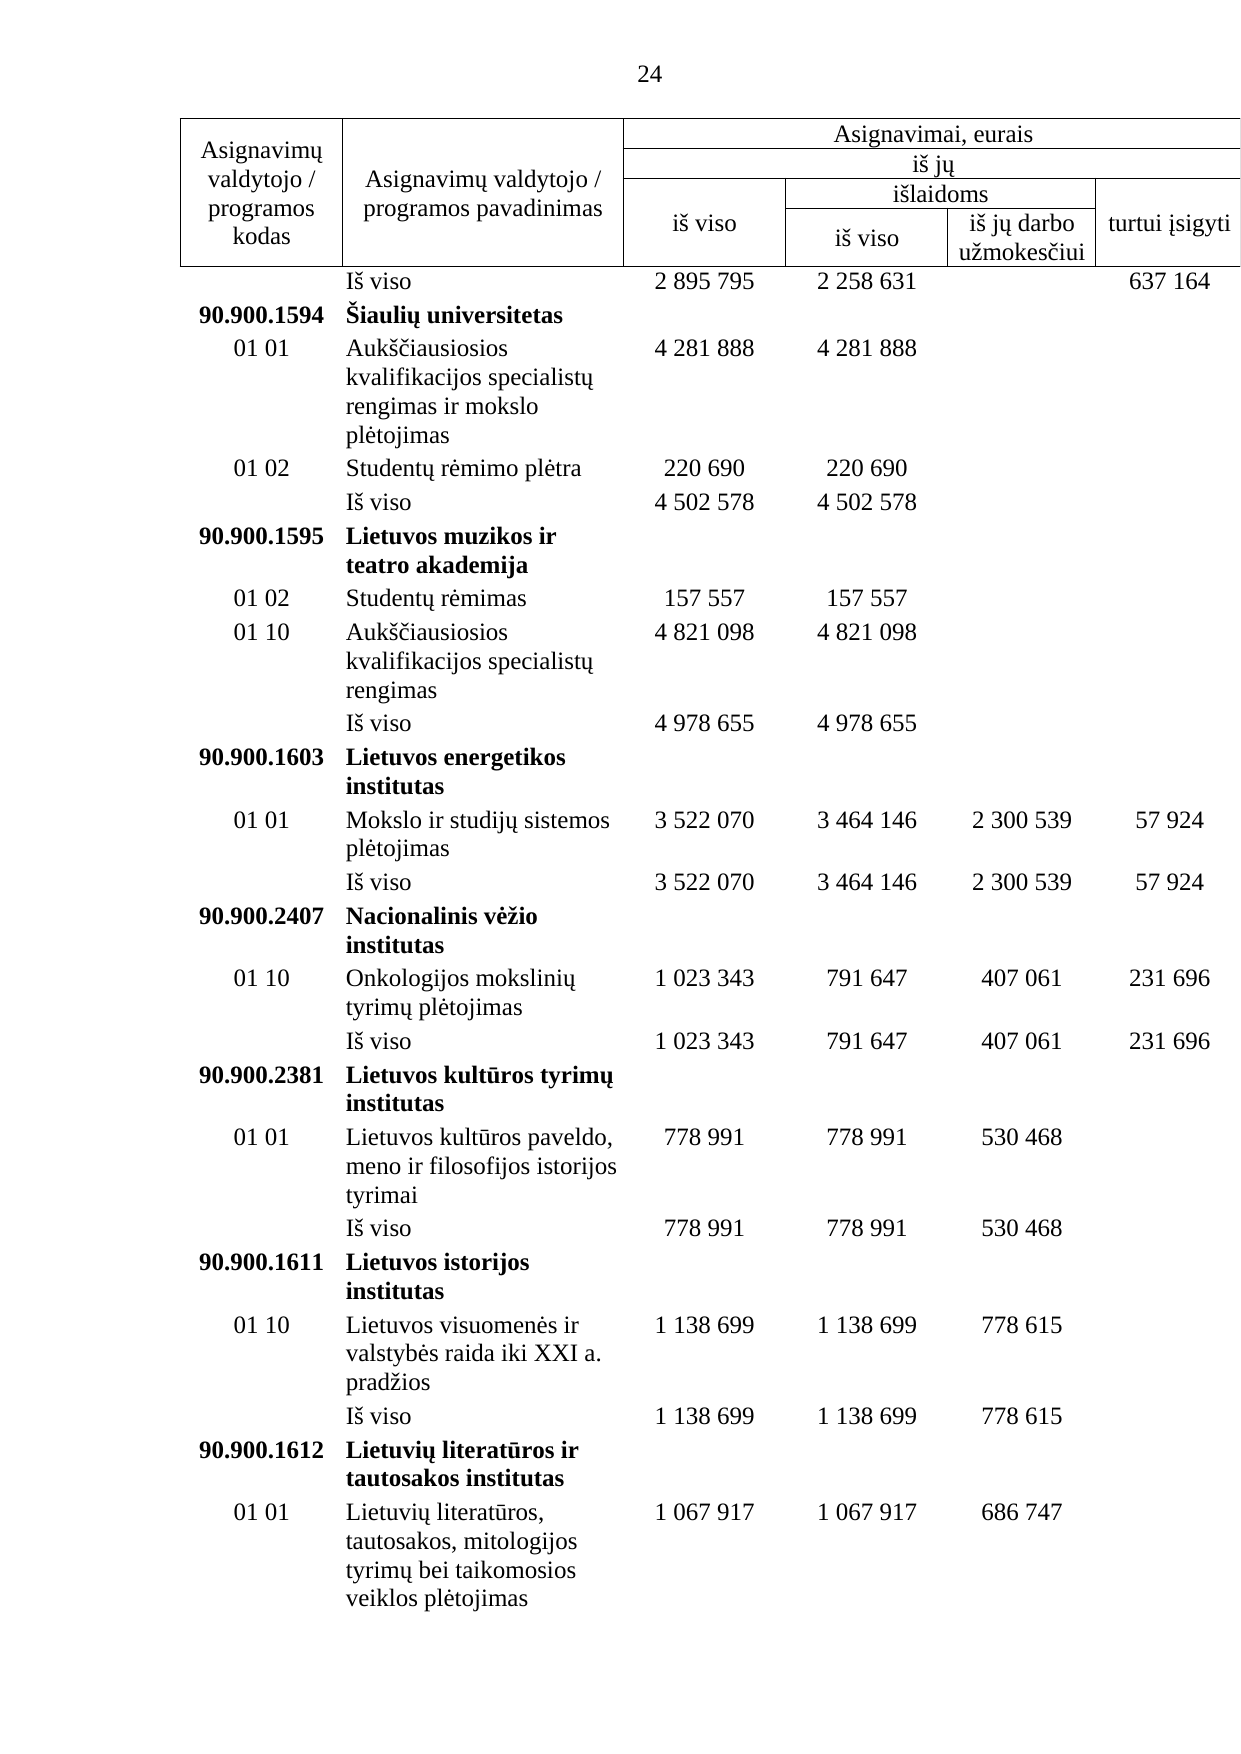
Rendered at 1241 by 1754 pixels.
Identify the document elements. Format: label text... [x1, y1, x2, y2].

table_cell 4 821 098 [623, 617, 786, 708]
table_cell [948, 901, 1096, 963]
table_cell 231 696 [1096, 1026, 1240, 1060]
table_cell 01 02 [180, 454, 343, 487]
table_cell [180, 1214, 343, 1247]
table_cell 778 991 [623, 1214, 786, 1247]
table_cell 1 138 699 [623, 1401, 786, 1435]
table_cell 57 924 [1096, 867, 1240, 901]
table_cell iš viso [624, 179, 785, 266]
table_cell Iš viso [343, 709, 623, 742]
table_cell Mokslo ir studijų sistemos plėtojimas [343, 805, 623, 867]
table_cell [1096, 742, 1240, 805]
table_cell 1 138 699 [786, 1310, 948, 1401]
table_cell [1096, 521, 1240, 583]
table_cell iš jų darbo užmokesčiui [948, 209, 1095, 266]
table_cell Lietuvos energetikos institutas [343, 742, 623, 805]
table_cell [786, 300, 948, 333]
table_cell [1096, 487, 1240, 521]
table_cell Iš viso [343, 267, 623, 300]
table_cell [623, 1060, 786, 1122]
table_cell Iš viso [343, 487, 623, 521]
table_cell iš jų [624, 149, 1240, 178]
table_cell Aukščiausiosios kvalifikacijos specialistų rengimas ir mokslo plėtojimas [343, 334, 623, 453]
table_cell [948, 709, 1096, 742]
table_cell [1096, 584, 1240, 617]
table_cell 231 696 [1096, 964, 1240, 1026]
table_cell [1096, 1401, 1240, 1435]
table_cell 3 522 070 [623, 805, 786, 867]
table_cell 2 300 539 [948, 805, 1096, 867]
table_cell 90.900.1611 [180, 1247, 343, 1310]
table_header Asignavimų valdytojo / programos pavadinimas [343, 119, 623, 266]
table_cell 778 991 [786, 1122, 948, 1213]
table_cell [948, 487, 1096, 521]
table_cell Studentų rėmimas [343, 584, 623, 617]
table_cell Iš viso [343, 1214, 623, 1247]
table_cell [948, 521, 1096, 583]
table_cell [786, 521, 948, 583]
table_cell išlaidoms [786, 179, 1095, 207]
table_cell [1096, 300, 1240, 333]
table_cell Lietuvos visuomenės ir valstybės raida iki XXI a. pradžios [343, 1310, 623, 1401]
table_cell 778 615 [948, 1401, 1096, 1435]
table_cell [180, 487, 343, 521]
table_cell 90.900.1612 [180, 1435, 343, 1497]
table_cell 778 615 [948, 1310, 1096, 1401]
table_cell 01 10 [180, 964, 343, 1026]
table_cell [948, 334, 1096, 453]
table_cell 4 821 098 [786, 617, 948, 708]
table_cell 1 023 343 [623, 1026, 786, 1060]
table_cell [623, 521, 786, 583]
table_cell [1096, 901, 1240, 963]
table_cell 01 02 [180, 584, 343, 617]
table_header Asignavimų valdytojo / programos kodas [181, 119, 342, 266]
table_cell 1 023 343 [623, 964, 786, 1026]
table_cell [948, 300, 1096, 333]
table_cell [948, 742, 1096, 805]
table_cell Aukščiausiosios kvalifikacijos specialistų rengimas [343, 617, 623, 708]
table_cell 2 300 539 [948, 867, 1096, 901]
table_cell 2 258 631 [786, 267, 948, 300]
table_cell 686 747 [948, 1497, 1096, 1617]
table_cell 01 10 [180, 617, 343, 708]
table_cell Iš viso [343, 1401, 623, 1435]
table_cell [786, 742, 948, 805]
table_cell 01 01 [180, 334, 343, 453]
table_cell Onkologijos mokslinių tyrimų plėtojimas [343, 964, 623, 1026]
table_cell Lietuvos kultūros tyrimų institutas [343, 1060, 623, 1122]
table_cell [180, 1401, 343, 1435]
table_cell [180, 267, 343, 300]
table_cell turtui įsigyti [1096, 179, 1240, 266]
table_cell [786, 901, 948, 963]
table_cell 90.900.1595 [180, 521, 343, 583]
table_cell 1 138 699 [623, 1310, 786, 1401]
table_header Asignavimai, eurais [624, 119, 1240, 148]
table_cell [180, 709, 343, 742]
table_cell Šiaulių universitetas [343, 300, 623, 333]
table_cell 637 164 [1096, 267, 1240, 300]
table_cell 530 468 [948, 1214, 1096, 1247]
table_cell 157 557 [623, 584, 786, 617]
table_cell [1096, 1310, 1240, 1401]
table_cell [1096, 1435, 1240, 1497]
table_cell 778 991 [623, 1122, 786, 1213]
table_cell Lietuvos muzikos ir teatro akademija [343, 521, 623, 583]
table_cell [623, 1247, 786, 1310]
table_cell [623, 300, 786, 333]
table_cell [786, 1060, 948, 1122]
table_cell [786, 1247, 948, 1310]
table_cell 4 978 655 [786, 709, 948, 742]
table_cell [180, 1026, 343, 1060]
table_cell Lietuvos kultūros paveldo, meno ir filosofijos istorijos tyrimai [343, 1122, 623, 1213]
table_cell [948, 1435, 1096, 1497]
table_cell 778 991 [786, 1214, 948, 1247]
table_cell [948, 617, 1096, 708]
table_cell [1096, 454, 1240, 487]
table_cell [1096, 1214, 1240, 1247]
table_cell [948, 1060, 1096, 1122]
table_cell [1096, 334, 1240, 453]
table_cell [948, 454, 1096, 487]
table_cell [1096, 1122, 1240, 1213]
table_cell 407 061 [948, 964, 1096, 1026]
table_cell [623, 742, 786, 805]
table_cell 01 10 [180, 1310, 343, 1401]
table_cell 90.900.1603 [180, 742, 343, 805]
table_cell 90.900.1594 [180, 300, 343, 333]
table_cell Lietuvių literatūros ir tautosakos institutas [343, 1435, 623, 1497]
table_cell 01 01 [180, 805, 343, 867]
table_cell [948, 1247, 1096, 1310]
table_cell Iš viso [343, 867, 623, 901]
table_cell [786, 1435, 948, 1497]
table_cell Lietuvos istorijos institutas [343, 1247, 623, 1310]
table_cell 1 138 699 [786, 1401, 948, 1435]
table_cell [948, 584, 1096, 617]
table_cell 4 502 578 [623, 487, 786, 521]
table_cell 530 468 [948, 1122, 1096, 1213]
table_cell Studentų rėmimo plėtra [343, 454, 623, 487]
table_cell [1096, 617, 1240, 708]
table_cell [1096, 1247, 1240, 1310]
table_cell [1096, 1497, 1240, 1617]
table_cell 90.900.2381 [180, 1060, 343, 1122]
table_cell [1096, 1060, 1240, 1122]
table_cell Iš viso [343, 1026, 623, 1060]
table_cell Lietuvių literatūros, tautosakos, mitologijos tyrimų bei taikomosios veiklos plėtojimas [343, 1497, 623, 1617]
table_cell 791 647 [786, 1026, 948, 1060]
table_cell 4 281 888 [623, 334, 786, 453]
table_cell 220 690 [623, 454, 786, 487]
table_cell 3 464 146 [786, 867, 948, 901]
table_cell 4 978 655 [623, 709, 786, 742]
table_cell [623, 1435, 786, 1497]
table_cell 220 690 [786, 454, 948, 487]
table_cell 157 557 [786, 584, 948, 617]
table_cell [180, 867, 343, 901]
table_cell 3 464 146 [786, 805, 948, 867]
table_cell 2 895 795 [623, 267, 786, 300]
table_cell [1096, 709, 1240, 742]
table_cell [623, 901, 786, 963]
table_cell 1 067 917 [623, 1497, 786, 1617]
table_cell 4 502 578 [786, 487, 948, 521]
table_cell 407 061 [948, 1026, 1096, 1060]
table_cell 57 924 [1096, 805, 1240, 867]
table_cell 4 281 888 [786, 334, 948, 453]
table_cell Nacionalinis vėžio institutas [343, 901, 623, 963]
table_cell 1 067 917 [786, 1497, 948, 1617]
table_cell iš viso [786, 209, 947, 266]
table_cell 791 647 [786, 964, 948, 1026]
table_cell 01 01 [180, 1122, 343, 1213]
table_cell 01 01 [180, 1497, 343, 1617]
table_cell [948, 267, 1096, 300]
table_cell 3 522 070 [623, 867, 786, 901]
table_cell 90.900.2407 [180, 901, 343, 963]
